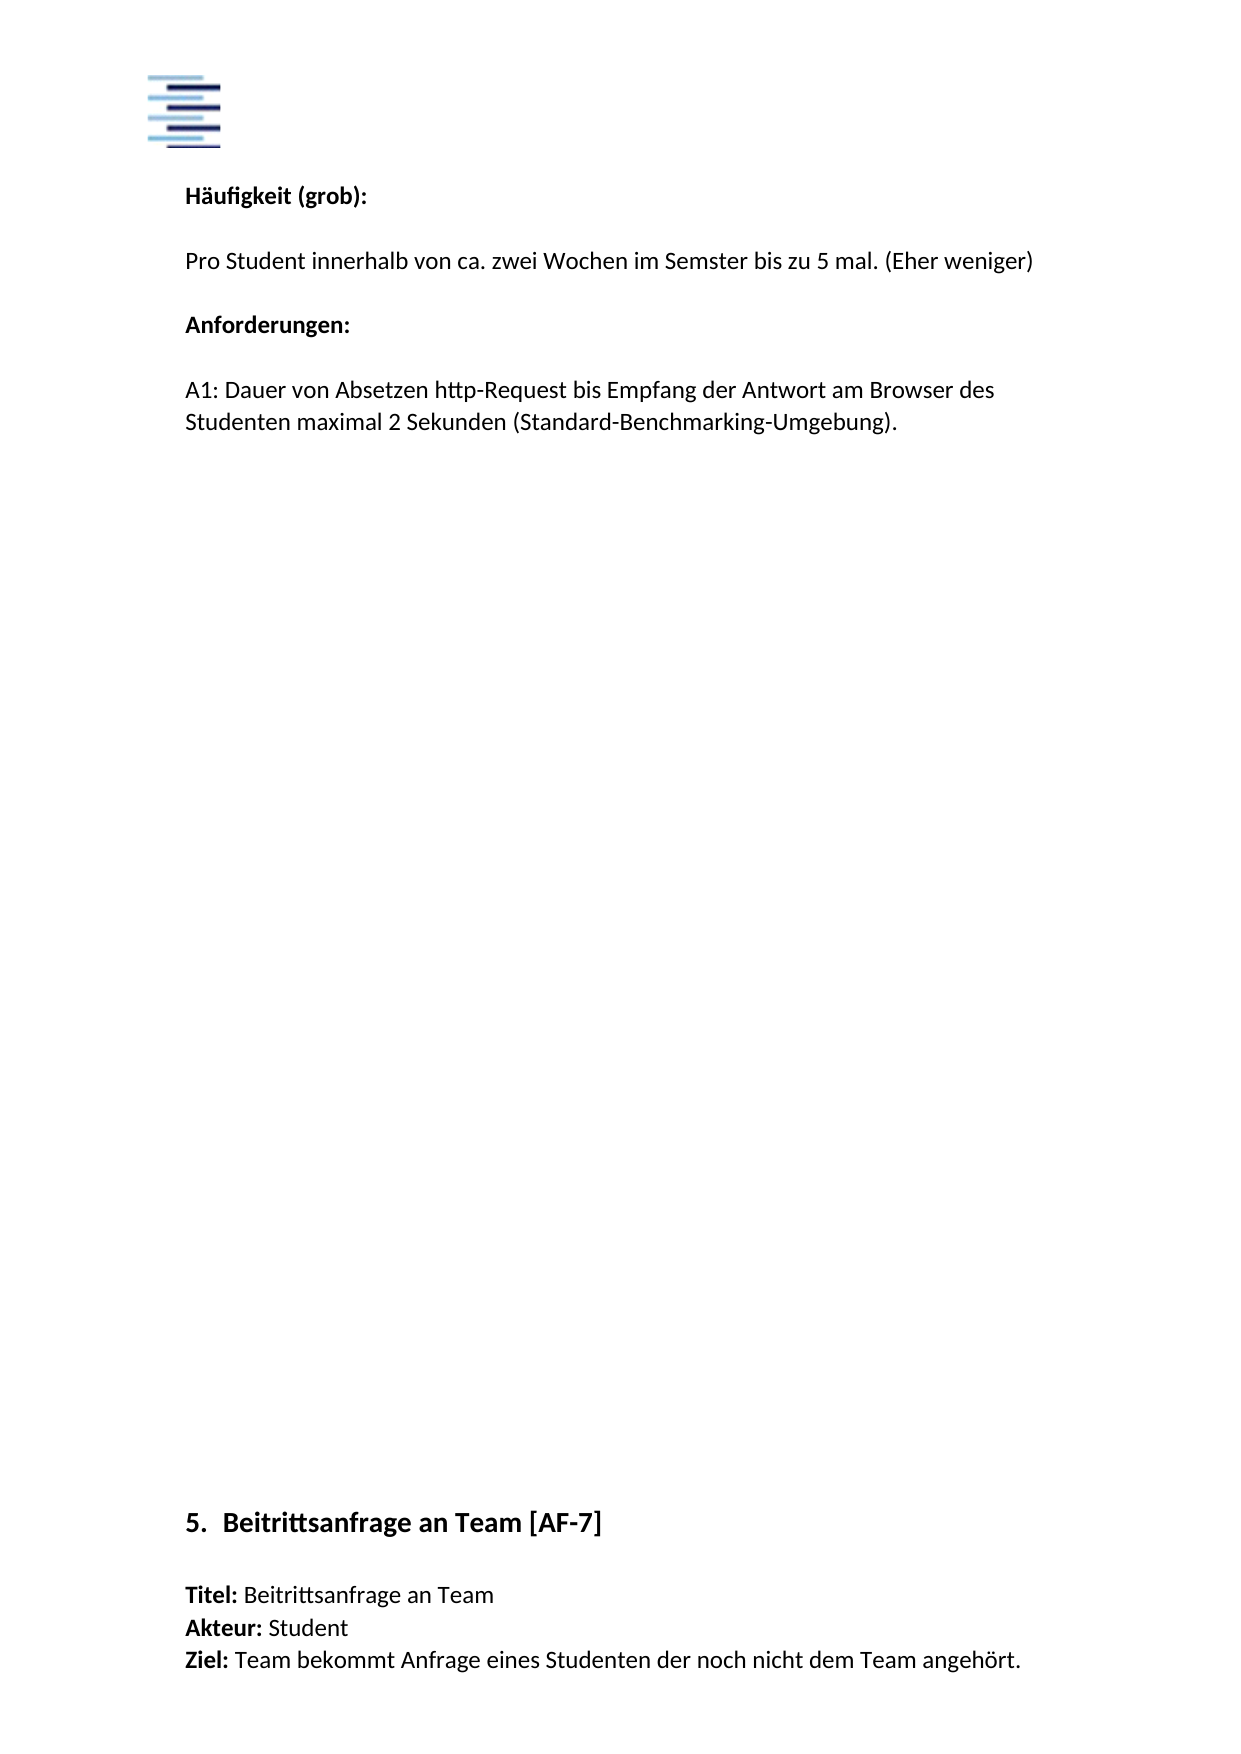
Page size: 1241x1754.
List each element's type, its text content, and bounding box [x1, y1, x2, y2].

list Beitrittsanfrage an Team [AF-7] [185, 1504, 1093, 1540]
text Anforderungen: [185, 309, 1093, 340]
text Titel: Beitrittsanfrage an Team [185, 1579, 1093, 1610]
text Häufigkeit (grob): [185, 180, 1093, 211]
text A1: Dauer von Absetzen http-Request bis Empfang der Antwort am Browser des Studenten maximal 2 Sekunden (Standard-Benchmarking-Umgebung). [185, 374, 1093, 437]
text Ziel: Team bekommt Anfrage eines Studenten der noch nicht dem Team angehört. [185, 1644, 1093, 1675]
text Akteur: Student [185, 1612, 1093, 1642]
text Pro Student innerhalb von ca. zwei Wochen im Semster bis zu 5 mal. (Eher weniger) [185, 245, 1093, 275]
